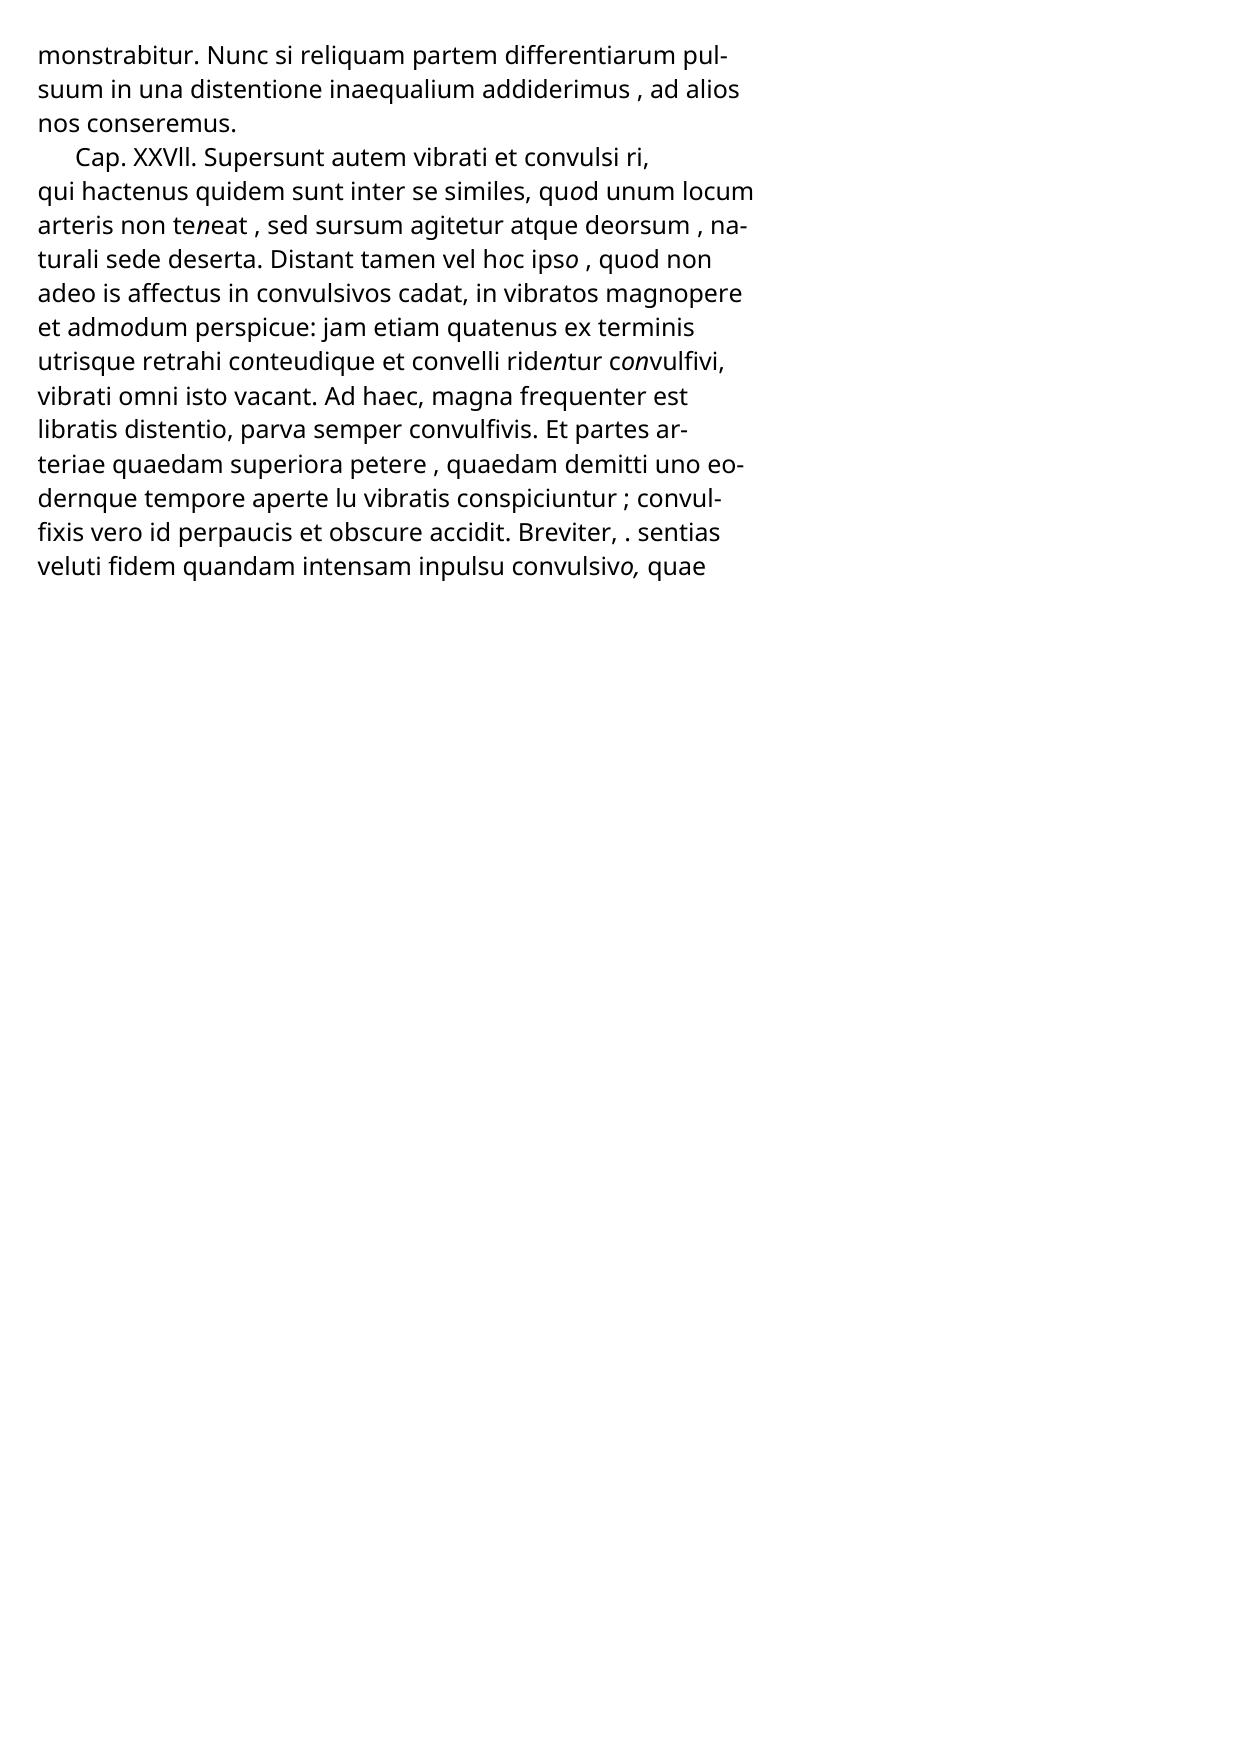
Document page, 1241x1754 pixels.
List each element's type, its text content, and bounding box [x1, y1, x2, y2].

text monstrabitur. Nunc si reliquam partem differentiarum pul- suum in una distentione inaequalium addiderimus , ad alios nos conseremus. [37, 37, 1203, 140]
text Cap. XXVll. Supersunt autem vibrati et convulsi ri, qui hactenus quidem sunt inter se similes, quod unum locum arteris non teneat , sed sursum agitetur atque deorsum , na- turali sede deserta. Distant tamen vel hoc ipso , quod non adeo is affectus in convulsivos cadat, in vibratos magnopere et admodum perspicue: jam etiam quatenus ex terminis utrisque retrahi conteudique et convelli ridentur convulfivi, vibrati omni isto vacant. Ad haec, magna frequenter est libratis distentio, parva semper convulfivis. Et partes ar- teriae quaedam superiora petere , quaedam demitti uno eo- dernque tempore aperte lu vibratis conspiciuntur ; convul- fixis vero id perpaucis et obscure accidit. Breviter, . sentias veluti fidem quandam intensam inpulsu convulsivo, quae [37, 140, 1203, 582]
